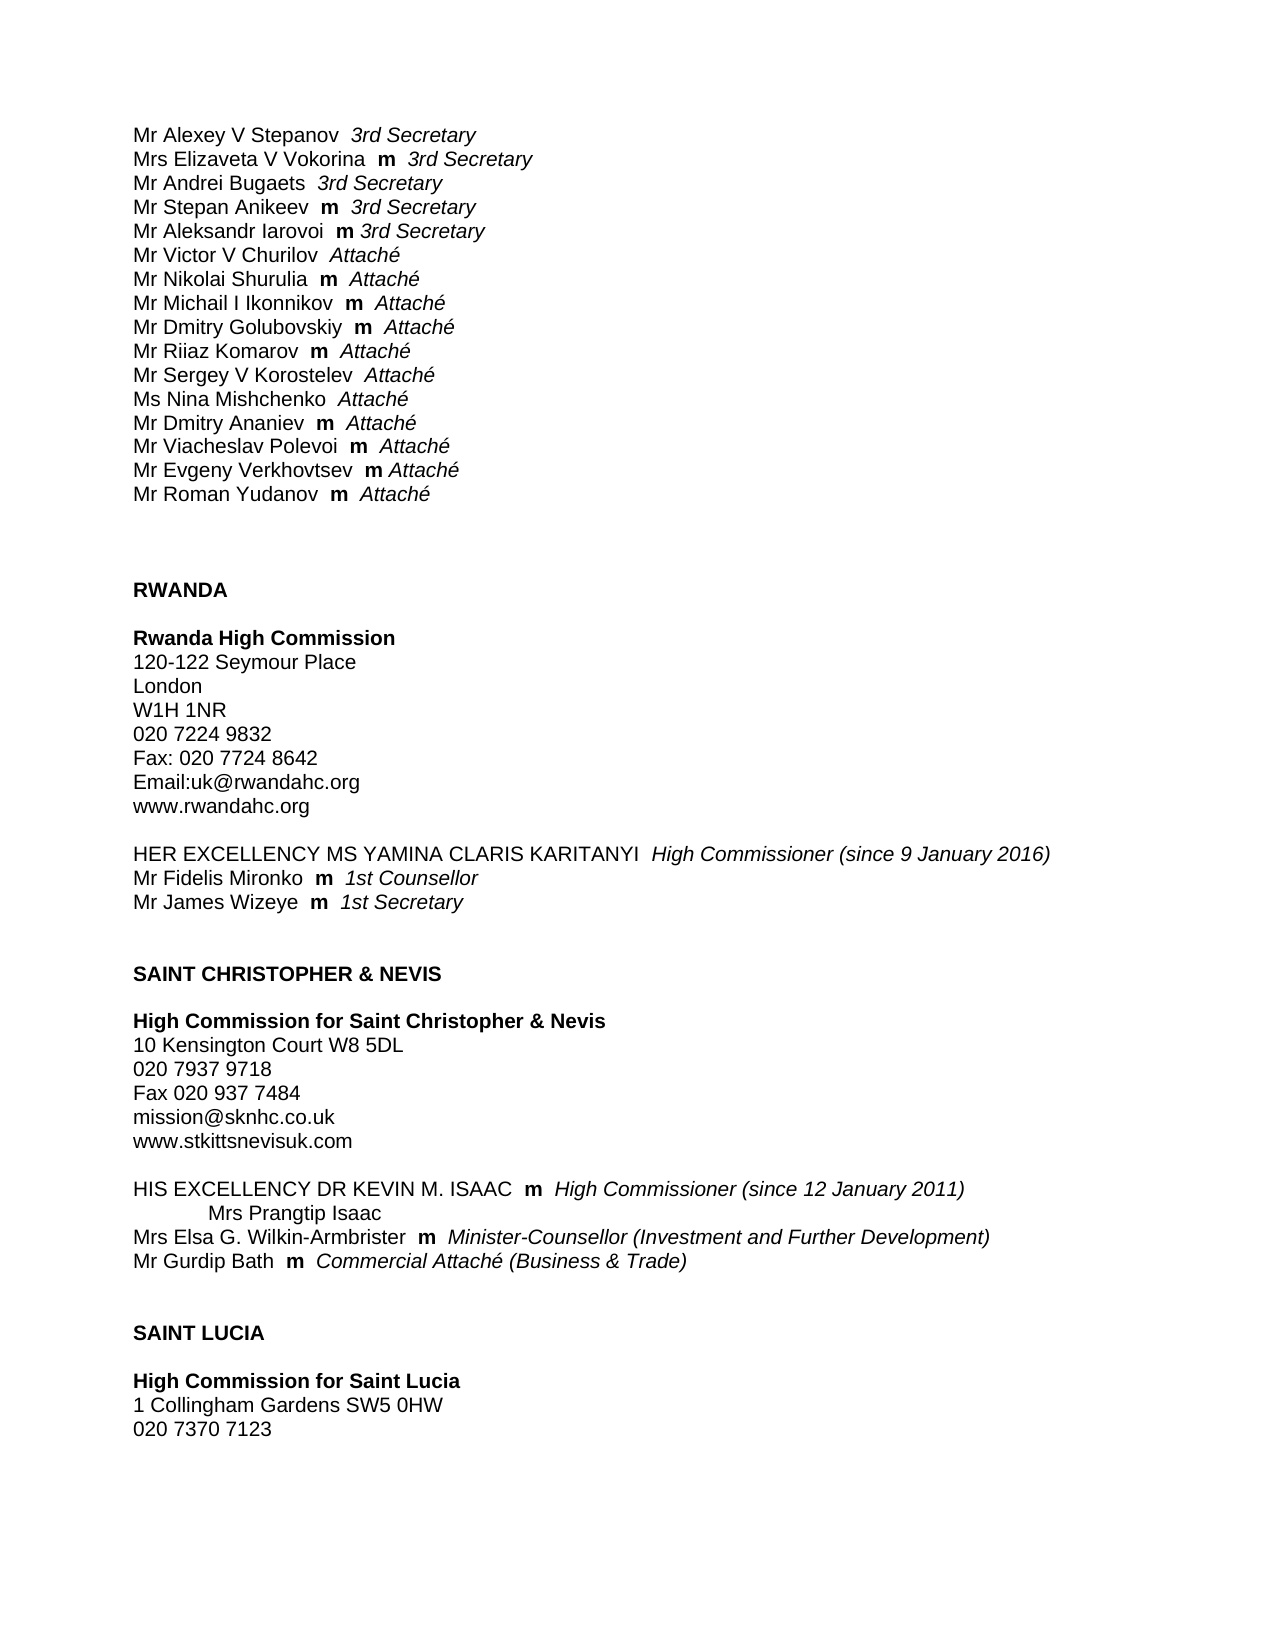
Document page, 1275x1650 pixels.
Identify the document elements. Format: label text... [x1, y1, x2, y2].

text Mr Roman Yudanov m Attaché [133, 482, 1181, 506]
text 1 Collingham Gardens SW5 0HW [133, 1393, 1181, 1417]
text Mr Michail I Ikonnikov m Attaché [133, 291, 1181, 314]
text High Commission for Saint Christopher & Nevis [133, 1009, 1181, 1033]
text Mr Viacheslav Polevoi m Attaché [133, 434, 1181, 458]
subtitle RWANDA [133, 578, 1181, 602]
text Mr Nikolai Shurulia m Attaché [133, 267, 1181, 291]
text www.stkittsnevisuk.com [133, 1129, 1181, 1153]
text 120-122 Seymour Place [133, 650, 1181, 674]
text Mr Gurdip Bath m Commercial Attaché (Business & Trade) [133, 1249, 1181, 1273]
text 020 7370 7123 [133, 1417, 1181, 1441]
text Mr James Wizeye m 1st Secretary [133, 889, 1181, 913]
subtitle SAINT LUCIA [133, 1321, 1181, 1345]
text London [133, 674, 1181, 698]
text 10 Kensington Court W8 5DL [133, 1033, 1181, 1057]
text Mr Fidelis Mironko m 1st Counsellor [133, 866, 1181, 889]
text Rwanda High Commission [133, 626, 1181, 650]
text Mr Victor V Churilov Attaché [133, 243, 1181, 267]
text Mr Alexey V Stepanov 3rd Secretary [133, 123, 1181, 147]
text Mr Andrei Bugaets 3rd Secretary [133, 171, 1181, 195]
text 020 7224 9832 [133, 722, 1181, 746]
text High Commission for Saint Lucia [133, 1369, 1181, 1393]
text Mrs Elsa G. Wilkin-Armbrister m Minister-Counsellor (Investment and Further Development) [133, 1225, 1181, 1249]
text HIS EXCELLENCY DR KEVIN M. ISAAC m High Commissioner (since 12 January 2011) [133, 1177, 1181, 1201]
text Mrs Prangtip Isaac [133, 1201, 1181, 1225]
text mission@sknhc.co.uk [133, 1105, 1181, 1129]
text www.rwandahc.org [133, 794, 1181, 818]
text Ms Nina Mishchenko Attaché [133, 386, 1181, 410]
text Mr Riiaz Komarov m Attaché [133, 338, 1181, 362]
text Mrs Elizaveta V Vokorina m 3rd Secretary [133, 147, 1181, 171]
text Mr Dmitry Ananiev m Attaché [133, 410, 1181, 434]
text W1H 1NR [133, 698, 1181, 722]
text Mr Dmitry Golubovskiy m Attaché [133, 314, 1181, 338]
text Mr Sergey V Korostelev Attaché [133, 362, 1181, 386]
text Mr Stepan Anikeev m 3rd Secretary [133, 195, 1181, 219]
text HER EXCELLENCY MS YAMINA CLARIS KARITANYI High Commissioner (since 9 January 2016) [133, 842, 1181, 866]
text SAINT CHRISTOPHER & NEVIS [133, 961, 1181, 985]
text Fax: 020 7724 8642 [133, 746, 1181, 770]
text Email:uk@rwandahc.org [133, 770, 1181, 794]
text Mr Aleksandr Iarovoi m 3rd Secretary [133, 219, 1181, 243]
text Mr Evgeny Verkhovtsev m Attaché [133, 458, 1181, 482]
text 020 7937 9718 [133, 1057, 1181, 1081]
text Fax 020 937 7484 [133, 1081, 1181, 1105]
